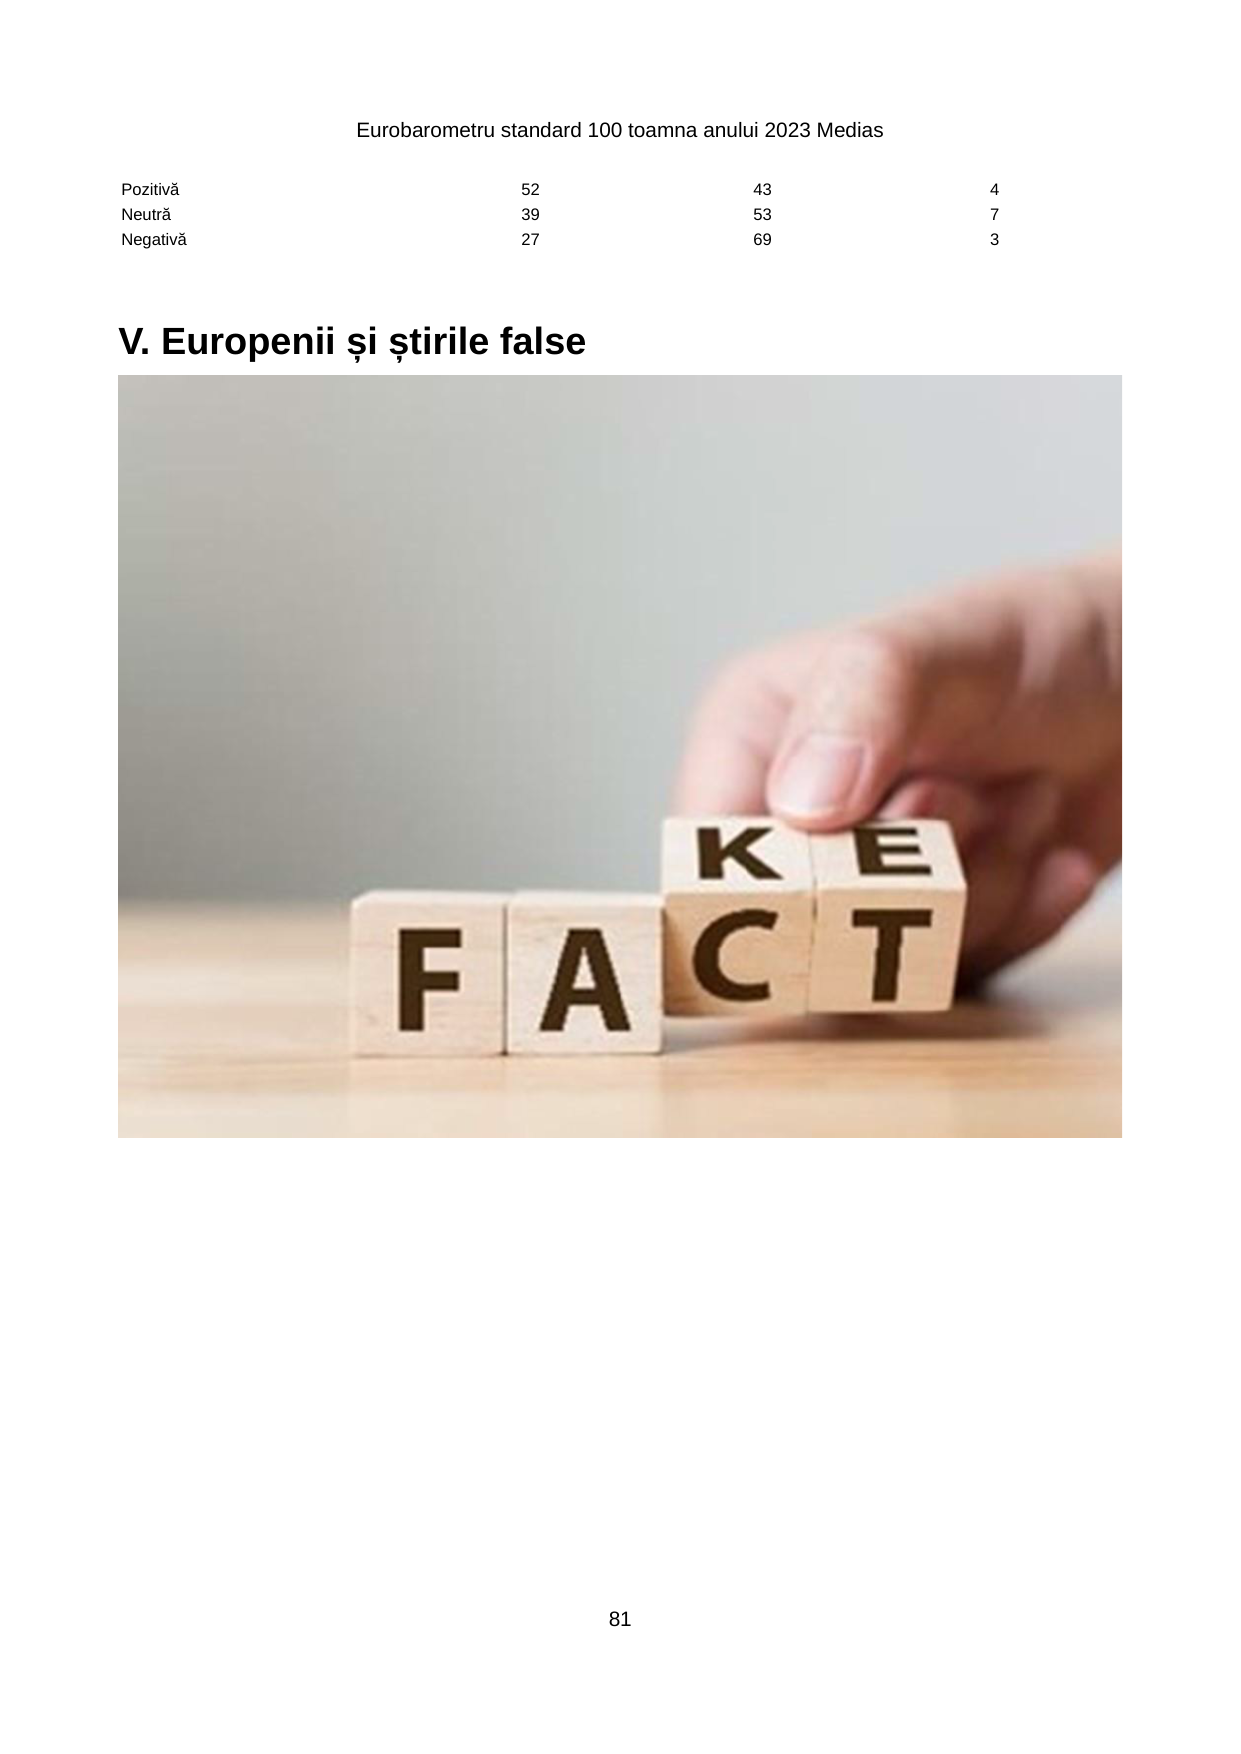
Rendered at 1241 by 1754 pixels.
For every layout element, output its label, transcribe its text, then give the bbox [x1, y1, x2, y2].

table_cell Negativă [118, 227, 414, 252]
table_cell 3 [878, 227, 1110, 252]
table_cell 4 [878, 177, 1110, 202]
table_cell 39 [415, 202, 646, 227]
picture [118, 375, 1123, 1138]
table_cell 27 [415, 227, 646, 252]
table_cell 52 [415, 177, 646, 202]
table_cell 53 [646, 202, 878, 227]
table_cell Pozitivă [118, 177, 414, 202]
table_cell 7 [878, 202, 1110, 227]
table_cell Neutră [118, 202, 414, 227]
table_cell 43 [646, 177, 878, 202]
subtitle V. Europenii și știrile false [118, 319, 1122, 363]
table_cell 69 [646, 227, 878, 252]
